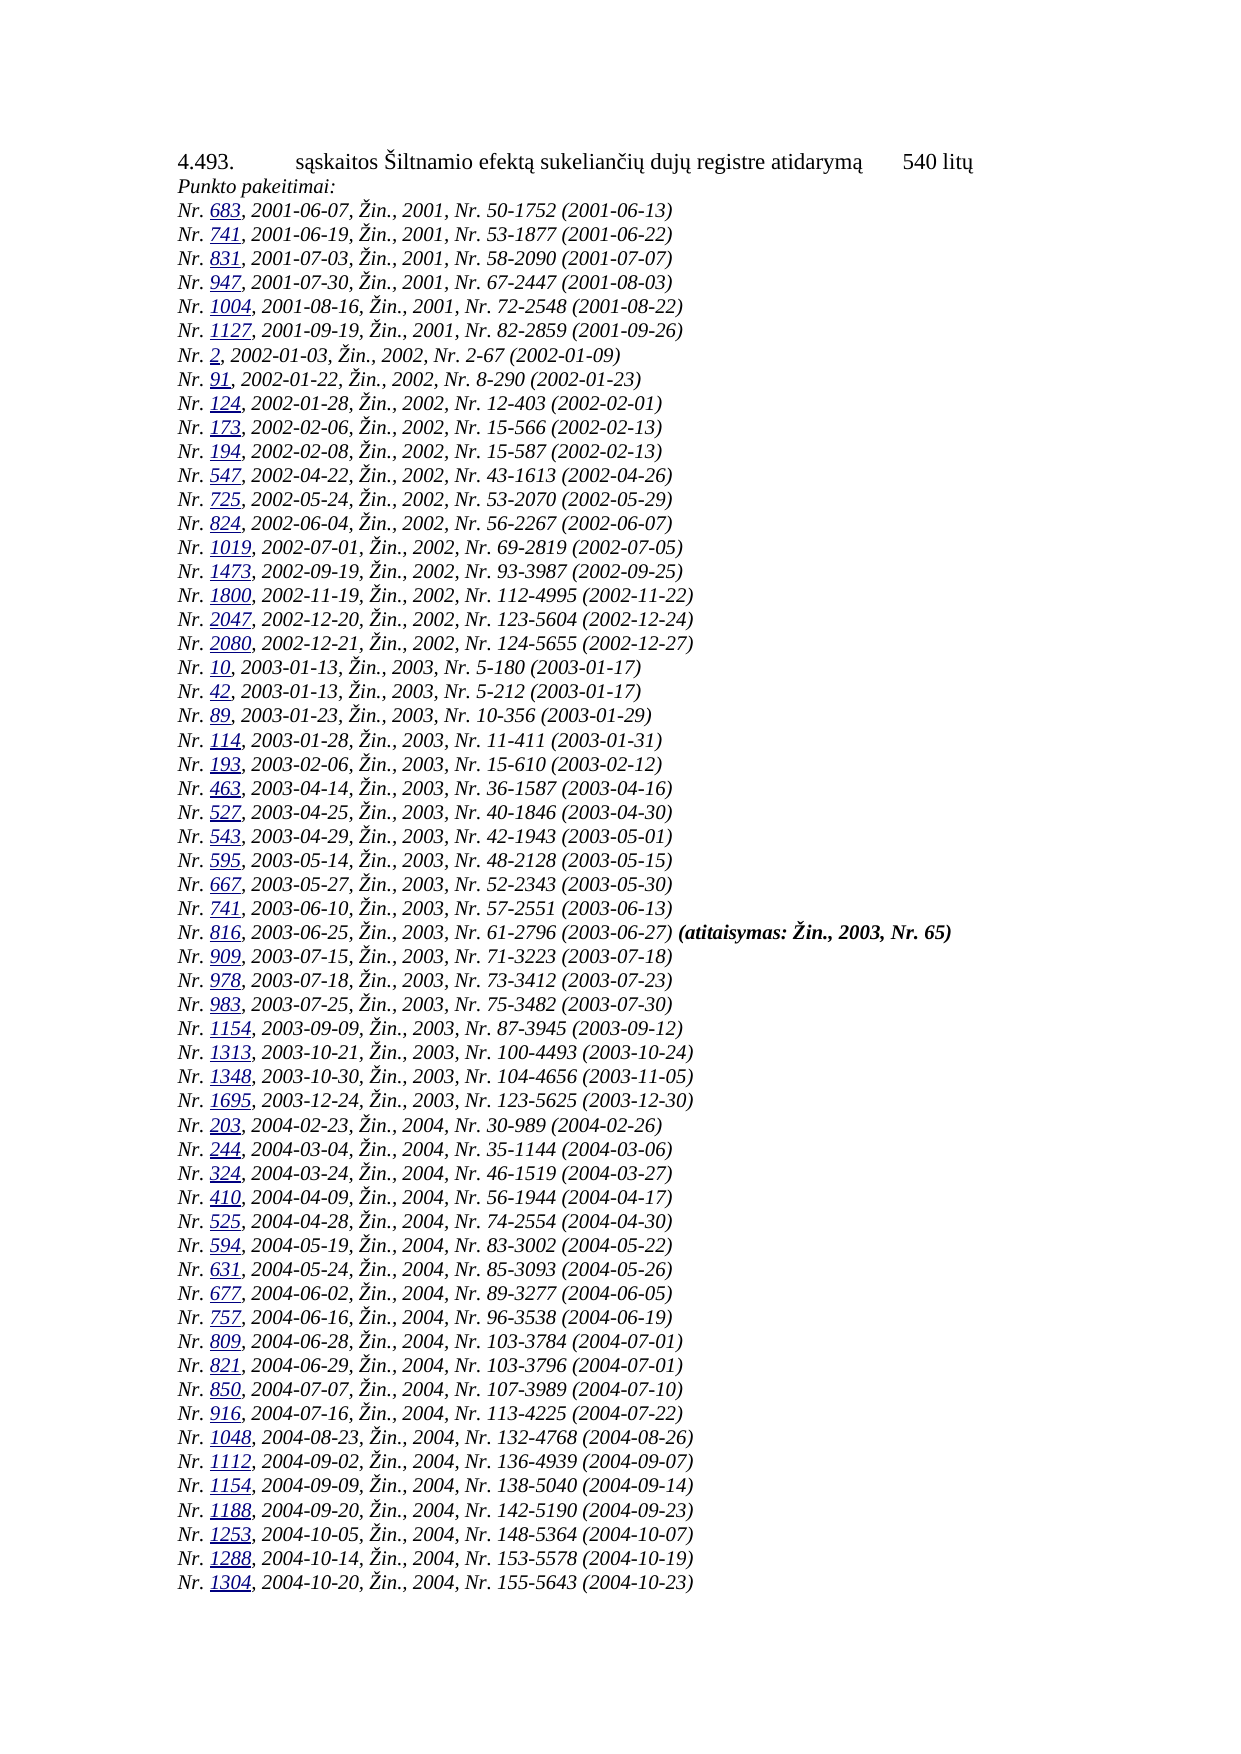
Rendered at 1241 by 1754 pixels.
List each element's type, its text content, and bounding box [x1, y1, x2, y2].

text Nr. 757, 2004-06-16, Žin., 2004, Nr. 96-3538 (2004-06-19) [177, 1305, 1122, 1329]
text Nr. 824, 2002-06-04, Žin., 2002, Nr. 56-2267 (2002-06-07) [177, 511, 1122, 535]
text Nr. 1127, 2001-09-19, Žin., 2001, Nr. 82-2859 (2001-09-26) [177, 318, 1122, 342]
text Nr. 10, 2003-01-13, Žin., 2003, Nr. 5-180 (2003-01-17) [177, 655, 1122, 679]
text Nr. 527, 2003-04-25, Žin., 2003, Nr. 40-1846 (2003-04-30) [177, 800, 1122, 824]
text Nr. 850, 2004-07-07, Žin., 2004, Nr. 107-3989 (2004-07-10) [177, 1377, 1122, 1401]
text Punkto pakeitimai: [177, 174, 1122, 198]
text Nr. 2080, 2002-12-21, Žin., 2002, Nr. 124-5655 (2002-12-27) [177, 631, 1122, 655]
text Nr. 1154, 2003-09-09, Žin., 2003, Nr. 87-3945 (2003-09-12) [177, 1016, 1122, 1040]
text Nr. 1188, 2004-09-20, Žin., 2004, Nr. 142-5190 (2004-09-23) [177, 1497, 1122, 1522]
text Nr. 983, 2003-07-25, Žin., 2003, Nr. 75-3482 (2003-07-30) [177, 992, 1122, 1016]
text Nr. 114, 2003-01-28, Žin., 2003, Nr. 11-411 (2003-01-31) [177, 727, 1122, 752]
text Nr. 1288, 2004-10-14, Žin., 2004, Nr. 153-5578 (2004-10-19) [177, 1546, 1122, 1570]
text Nr. 91, 2002-01-22, Žin., 2002, Nr. 8-290 (2002-01-23) [177, 367, 1122, 391]
text Nr. 1695, 2003-12-24, Žin., 2003, Nr. 123-5625 (2003-12-30) [177, 1088, 1122, 1112]
text Nr. 595, 2003-05-14, Žin., 2003, Nr. 48-2128 (2003-05-15) [177, 848, 1122, 872]
text Nr. 741, 2001-06-19, Žin., 2001, Nr. 53-1877 (2001-06-22) [177, 222, 1122, 246]
text Nr. 244, 2004-03-04, Žin., 2004, Nr. 35-1144 (2004-03-06) [177, 1137, 1122, 1161]
text Nr. 2047, 2002-12-20, Žin., 2002, Nr. 123-5604 (2002-12-24) [177, 607, 1122, 631]
text Nr. 821, 2004-06-29, Žin., 2004, Nr. 103-3796 (2004-07-01) [177, 1353, 1122, 1377]
text Nr. 1800, 2002-11-19, Žin., 2002, Nr. 112-4995 (2002-11-22) [177, 583, 1122, 607]
text Nr. 1313, 2003-10-21, Žin., 2003, Nr. 100-4493 (2003-10-24) [177, 1040, 1122, 1064]
text Nr. 809, 2004-06-28, Žin., 2004, Nr. 103-3784 (2004-07-01) [177, 1329, 1122, 1353]
text Nr. 683, 2001-06-07, Žin., 2001, Nr. 50-1752 (2001-06-13) [177, 198, 1122, 222]
text Nr. 594, 2004-05-19, Žin., 2004, Nr. 83-3002 (2004-05-22) [177, 1233, 1122, 1257]
text Nr. 1473, 2002-09-19, Žin., 2002, Nr. 93-3987 (2002-09-25) [177, 559, 1122, 583]
text Nr. 916, 2004-07-16, Žin., 2004, Nr. 113-4225 (2004-07-22) [177, 1401, 1122, 1425]
text Nr. 667, 2003-05-27, Žin., 2003, Nr. 52-2343 (2003-05-30) [177, 872, 1122, 896]
text Nr. 547, 2002-04-22, Žin., 2002, Nr. 43-1613 (2002-04-26) [177, 463, 1122, 487]
text Nr. 1019, 2002-07-01, Žin., 2002, Nr. 69-2819 (2002-07-05) [177, 535, 1122, 559]
text Nr. 725, 2002-05-24, Žin., 2002, Nr. 53-2070 (2002-05-29) [177, 487, 1122, 511]
text Nr. 410, 2004-04-09, Žin., 2004, Nr. 56-1944 (2004-04-17) [177, 1185, 1122, 1209]
text Nr. 193, 2003-02-06, Žin., 2003, Nr. 15-610 (2003-02-12) [177, 752, 1122, 776]
text Nr. 203, 2004-02-23, Žin., 2004, Nr. 30-989 (2004-02-26) [177, 1112, 1122, 1137]
text Nr. 1004, 2001-08-16, Žin., 2001, Nr. 72-2548 (2001-08-22) [177, 294, 1122, 318]
text Nr. 741, 2003-06-10, Žin., 2003, Nr. 57-2551 (2003-06-13) [177, 896, 1122, 920]
text Nr. 831, 2001-07-03, Žin., 2001, Nr. 58-2090 (2001-07-07) [177, 246, 1122, 270]
text Nr. 947, 2001-07-30, Žin., 2001, Nr. 67-2447 (2001-08-03) [177, 270, 1122, 294]
text Nr. 2, 2002-01-03, Žin., 2002, Nr. 2-67 (2002-01-09) [177, 342, 1122, 367]
text Nr. 525, 2004-04-28, Žin., 2004, Nr. 74-2554 (2004-04-30) [177, 1209, 1122, 1233]
text Nr. 1253, 2004-10-05, Žin., 2004, Nr. 148-5364 (2004-10-07) [177, 1522, 1122, 1546]
text Nr. 1112, 2004-09-02, Žin., 2004, Nr. 136-4939 (2004-09-07) [177, 1449, 1122, 1473]
text Nr. 1348, 2003-10-30, Žin., 2003, Nr. 104-4656 (2003-11-05) [177, 1064, 1122, 1088]
text Nr. 816, 2003-06-25, Žin., 2003, Nr. 61-2796 (2003-06-27) (atitaisymas: Žin., 2003, Nr. 65) [177, 920, 1122, 944]
text Nr. 173, 2002-02-06, Žin., 2002, Nr. 15-566 (2002-02-13) [177, 415, 1122, 439]
text Nr. 89, 2003-01-23, Žin., 2003, Nr. 10-356 (2003-01-29) [177, 703, 1122, 727]
text Nr. 631, 2004-05-24, Žin., 2004, Nr. 85-3093 (2004-05-26) [177, 1257, 1122, 1281]
text Nr. 978, 2003-07-18, Žin., 2003, Nr. 73-3412 (2003-07-23) [177, 968, 1122, 992]
text Nr. 1304, 2004-10-20, Žin., 2004, Nr. 155-5643 (2004-10-23) [177, 1570, 1122, 1594]
text 4.493. sąskaitos Šiltnamio efektą sukeliančių dujų registre atidarymą 540 litų [177, 148, 974, 174]
text Nr. 543, 2003-04-29, Žin., 2003, Nr. 42-1943 (2003-05-01) [177, 824, 1122, 848]
text Nr. 1154, 2004-09-09, Žin., 2004, Nr. 138-5040 (2004-09-14) [177, 1473, 1122, 1497]
text Nr. 194, 2002-02-08, Žin., 2002, Nr. 15-587 (2002-02-13) [177, 439, 1122, 463]
text Nr. 677, 2004-06-02, Žin., 2004, Nr. 89-3277 (2004-06-05) [177, 1281, 1122, 1305]
text Nr. 1048, 2004-08-23, Žin., 2004, Nr. 132-4768 (2004-08-26) [177, 1425, 1122, 1449]
text Nr. 42, 2003-01-13, Žin., 2003, Nr. 5-212 (2003-01-17) [177, 679, 1122, 703]
text Nr. 909, 2003-07-15, Žin., 2003, Nr. 71-3223 (2003-07-18) [177, 944, 1122, 968]
text Nr. 124, 2002-01-28, Žin., 2002, Nr. 12-403 (2002-02-01) [177, 391, 1122, 415]
text Nr. 463, 2003-04-14, Žin., 2003, Nr. 36-1587 (2003-04-16) [177, 776, 1122, 800]
text Nr. 324, 2004-03-24, Žin., 2004, Nr. 46-1519 (2004-03-27) [177, 1161, 1122, 1185]
